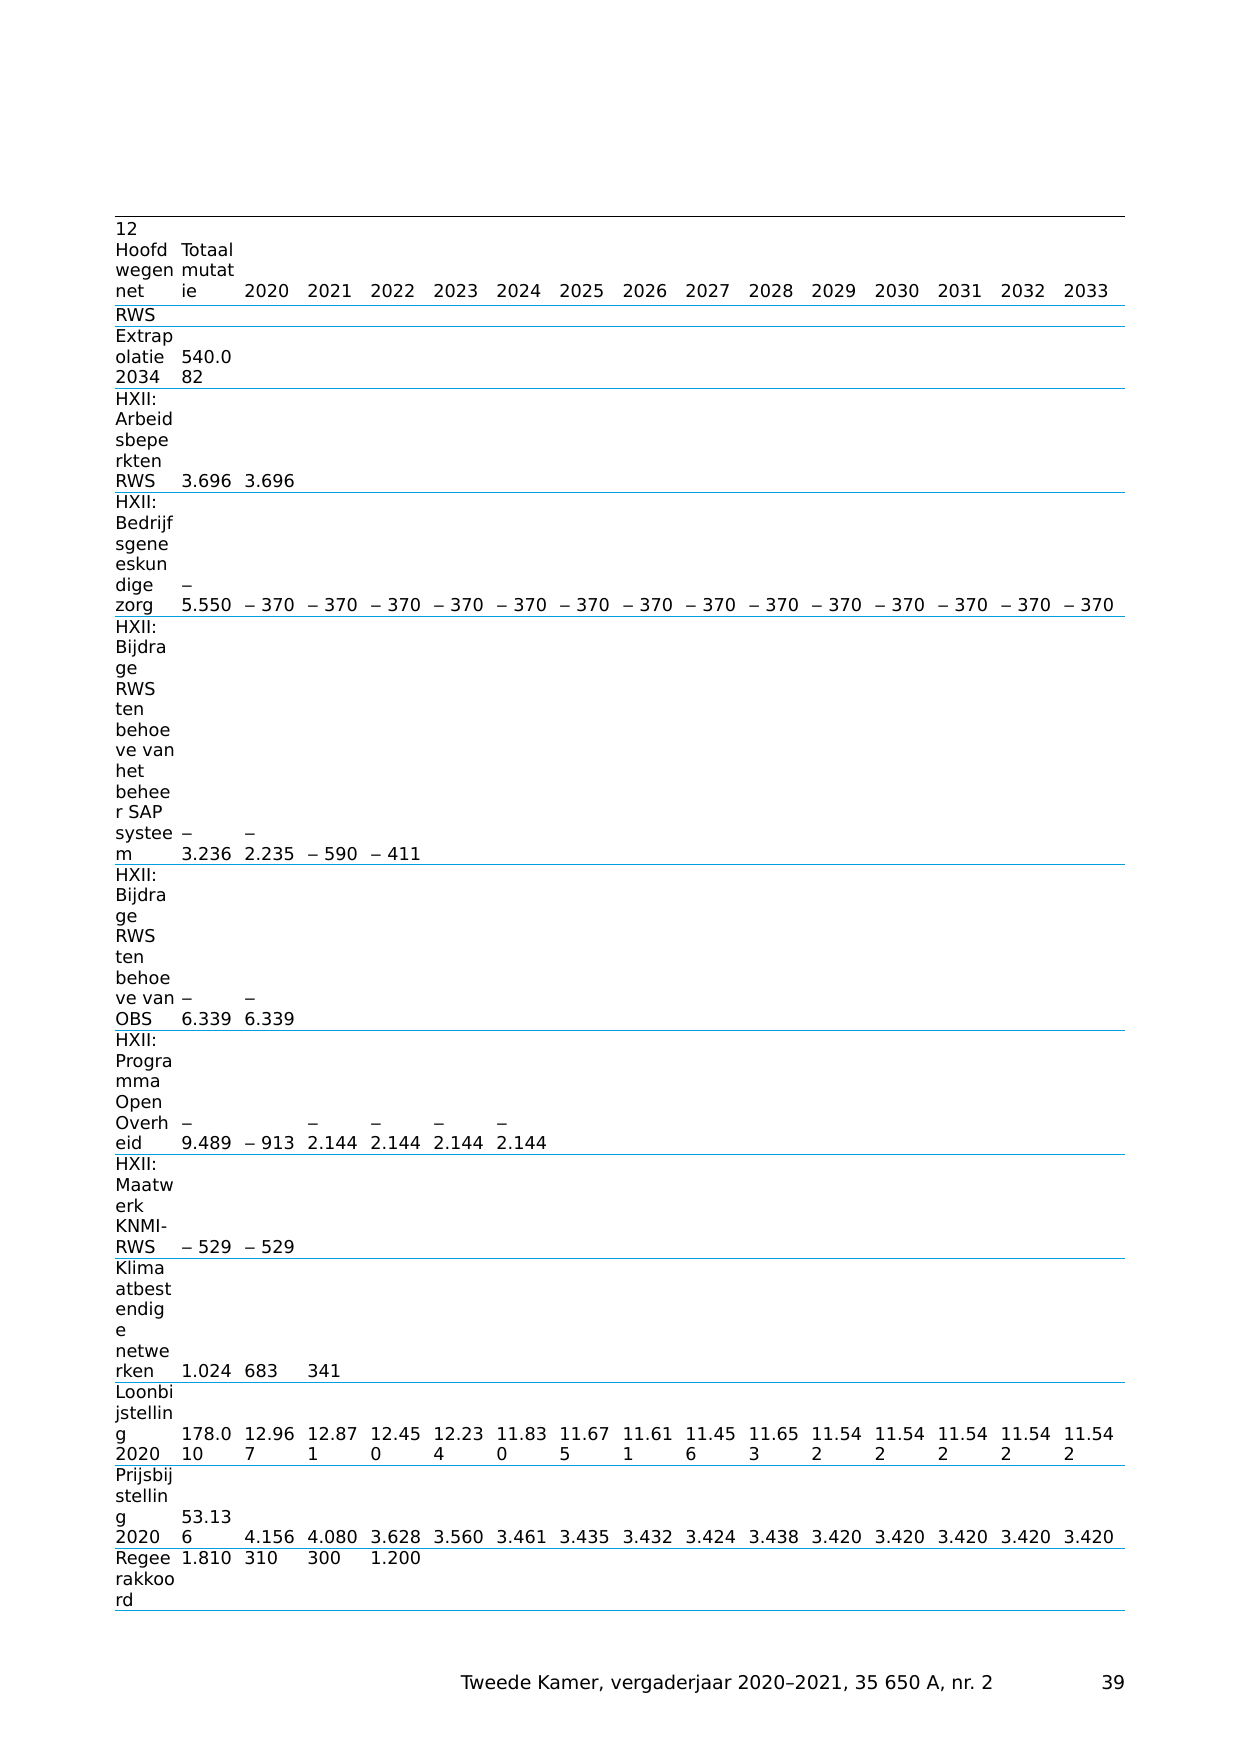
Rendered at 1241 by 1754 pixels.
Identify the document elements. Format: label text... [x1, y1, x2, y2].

table_cell [998, 865, 1060, 1029]
table_cell 12.871 [304, 1383, 367, 1465]
table_cell [682, 1155, 745, 1257]
table_cell 11.542 [871, 1383, 934, 1465]
table_cell [682, 1549, 745, 1610]
table_cell ‒ 370 [934, 493, 997, 616]
table_cell [1060, 1031, 1125, 1154]
table_cell [682, 306, 745, 326]
table_cell [934, 306, 997, 326]
table_cell [304, 306, 367, 326]
table_cell [1060, 1259, 1125, 1382]
table_cell HXII: Bijdrage RWS ten behoeve van OBS [115, 865, 178, 1029]
table_cell [745, 327, 808, 388]
table_cell HXII: Arbeidsbeperkten RWS [115, 389, 178, 492]
table_cell 3.420 [934, 1466, 997, 1548]
table_cell ‒ 370 [367, 493, 430, 616]
table_cell 11.456 [682, 1383, 745, 1465]
table_cell 2021 [304, 217, 367, 304]
table_cell [745, 865, 808, 1029]
table_cell 12.234 [430, 1383, 493, 1465]
table_cell [808, 617, 871, 864]
table_cell Loonbijstelling 2020 [115, 1383, 178, 1465]
table_cell [619, 327, 682, 388]
table_cell [619, 865, 682, 1029]
table_cell [934, 1549, 997, 1610]
table_cell [430, 1155, 493, 1257]
table_cell Regeerakkoord [115, 1549, 178, 1610]
table_cell [808, 327, 871, 388]
table_cell 11.542 [998, 1383, 1060, 1465]
table_cell [934, 327, 997, 388]
table_cell 3.696 [178, 389, 241, 492]
table_cell [808, 1031, 871, 1154]
table_cell Extrapolatie 2034 [115, 327, 178, 388]
table_cell [745, 617, 808, 864]
table_cell [493, 865, 556, 1029]
table_cell ‒ 370 [493, 493, 556, 616]
table_cell Prijsbijstelling 2020 [115, 1466, 178, 1548]
table_cell [998, 1155, 1060, 1257]
table_cell 11.675 [556, 1383, 619, 1465]
table_cell ‒ 370 [682, 493, 745, 616]
table_cell [682, 1259, 745, 1382]
table_cell 11.542 [1060, 1383, 1125, 1465]
table_cell [430, 327, 493, 388]
table_cell 3.420 [998, 1466, 1060, 1548]
table_cell 11.542 [808, 1383, 871, 1465]
table_cell 2027 [682, 217, 745, 304]
table_cell [934, 865, 997, 1029]
table_cell 540.082 [178, 327, 241, 388]
table_cell [934, 1031, 997, 1154]
table_cell [178, 306, 241, 326]
table_cell 11.653 [745, 1383, 808, 1465]
table_cell 3.420 [1060, 1466, 1125, 1548]
table_cell ‒ 2.235 [241, 617, 304, 864]
table_cell [871, 327, 934, 388]
table_cell [808, 1549, 871, 1610]
table_cell [871, 389, 934, 492]
table_cell 3.560 [430, 1466, 493, 1548]
table_cell [367, 1155, 430, 1257]
table_cell 1.810 [178, 1549, 241, 1610]
table_cell 1.200 [367, 1549, 430, 1610]
table_cell [619, 306, 682, 326]
table_cell [430, 865, 493, 1029]
table_cell [808, 1155, 871, 1257]
table_cell [871, 1031, 934, 1154]
table_cell 2020 [241, 217, 304, 304]
table_cell [430, 389, 493, 492]
table_header Tabel 12 Artikel 12 Hoofdwegennet (bedragen x € 1.000) [115, 191, 1125, 216]
table_cell 3.696 [241, 389, 304, 492]
table_cell [745, 1549, 808, 1610]
table_cell [934, 389, 997, 492]
table_cell [1060, 389, 1125, 492]
table_cell ‒ 590 [304, 617, 367, 864]
table_cell ‒ 529 [241, 1155, 304, 1257]
table_cell ‒ 370 [808, 493, 871, 616]
table_cell [430, 1549, 493, 1610]
table_cell [934, 1155, 997, 1257]
table_cell 3.424 [682, 1466, 745, 1548]
table_cell 3.461 [493, 1466, 556, 1548]
table_cell [304, 389, 367, 492]
table_cell 2031 [934, 217, 997, 304]
table_cell ‒ 370 [871, 493, 934, 616]
table_cell [619, 1031, 682, 1154]
table_cell ‒ 370 [745, 493, 808, 616]
table_cell [556, 1031, 619, 1154]
table_cell [556, 1155, 619, 1257]
table_cell ‒ 9.489 [178, 1031, 241, 1154]
table_cell [745, 389, 808, 492]
table_cell [745, 306, 808, 326]
table_cell [682, 389, 745, 492]
table_cell ‒ 2.144 [493, 1031, 556, 1154]
table_cell [745, 1031, 808, 1154]
table_cell 11.542 [934, 1383, 997, 1465]
table_cell [493, 306, 556, 326]
table_cell [430, 617, 493, 864]
table_cell 178.010 [178, 1383, 241, 1465]
table_cell HXII: Bijdrage RWS ten behoeve van het beheer SAP systeem [115, 617, 178, 864]
table_cell 3.432 [619, 1466, 682, 1548]
table_cell [998, 389, 1060, 492]
table_cell [998, 1549, 1060, 1610]
table_cell [367, 389, 430, 492]
table_cell [241, 306, 304, 326]
table_cell ‒ 5.550 [178, 493, 241, 616]
table_cell [871, 1549, 934, 1610]
table_cell ‒ 370 [304, 493, 367, 616]
table_cell HXII: Maatwerk KNMI-RWS [115, 1155, 178, 1257]
table_cell 2022 [367, 217, 430, 304]
table_cell ‒ 411 [367, 617, 430, 864]
table_cell 3.420 [808, 1466, 871, 1548]
table_cell [367, 1259, 430, 1382]
table_cell [1060, 306, 1125, 326]
table_cell [241, 327, 304, 388]
table_cell 2033 [1060, 217, 1125, 304]
table_cell [682, 327, 745, 388]
table_cell 341 [304, 1259, 367, 1382]
table_cell [808, 1259, 871, 1382]
table_cell 12 Hoofdwegennet [115, 217, 178, 304]
table_cell HXII: Bedrijfsgeneeskundige zorg [115, 493, 178, 616]
table_cell [556, 617, 619, 864]
table_cell [367, 865, 430, 1029]
table_cell 53.136 [178, 1466, 241, 1548]
table_cell [1060, 617, 1125, 864]
table_cell [430, 306, 493, 326]
table_cell 2024 [493, 217, 556, 304]
table_cell 12.450 [367, 1383, 430, 1465]
table_cell 3.628 [367, 1466, 430, 1548]
table_cell 1.024 [178, 1259, 241, 1382]
table_cell 11.611 [619, 1383, 682, 1465]
table_cell Totaal mutatie [178, 217, 241, 304]
table_cell [619, 1259, 682, 1382]
table_cell [430, 1259, 493, 1382]
table_cell 4.080 [304, 1466, 367, 1548]
table_cell ‒ 529 [178, 1155, 241, 1257]
table_cell ‒ 370 [1060, 493, 1125, 616]
table_cell ‒ 6.339 [178, 865, 241, 1029]
table_cell 2032 [998, 217, 1060, 304]
table_cell [1060, 327, 1125, 388]
table_cell [808, 389, 871, 492]
table_cell ‒ 370 [998, 493, 1060, 616]
table_cell [556, 1549, 619, 1610]
table_cell 2023 [430, 217, 493, 304]
table_cell ‒ 370 [619, 493, 682, 616]
table_cell [304, 327, 367, 388]
table_cell 2025 [556, 217, 619, 304]
table_cell 300 [304, 1549, 367, 1610]
table_cell [682, 1031, 745, 1154]
table_cell [682, 617, 745, 864]
table_cell [1060, 865, 1125, 1029]
table_cell 12.967 [241, 1383, 304, 1465]
table_cell 4.156 [241, 1466, 304, 1548]
table_cell [745, 1259, 808, 1382]
table_cell [871, 617, 934, 864]
table_cell [493, 1549, 556, 1610]
table_cell [619, 389, 682, 492]
table_cell [304, 1155, 367, 1257]
table_cell [619, 617, 682, 864]
table_cell [998, 1031, 1060, 1154]
table_cell [808, 306, 871, 326]
table_cell 2026 [619, 217, 682, 304]
table_cell [493, 327, 556, 388]
table_cell 11.830 [493, 1383, 556, 1465]
table_cell [367, 327, 430, 388]
table_cell [556, 865, 619, 1029]
table_cell ‒ 370 [241, 493, 304, 616]
table_cell ‒ 3.236 [178, 617, 241, 864]
table_cell HXII: Programma Open Overheid [115, 1031, 178, 1154]
table_cell [304, 865, 367, 1029]
table_cell ‒ 6.339 [241, 865, 304, 1029]
table_cell [998, 306, 1060, 326]
table_cell [998, 327, 1060, 388]
table_cell 2030 [871, 217, 934, 304]
table_cell [1060, 1549, 1125, 1610]
table_cell 310 [241, 1549, 304, 1610]
table_cell ‒ 2.144 [367, 1031, 430, 1154]
table_cell 683 [241, 1259, 304, 1382]
table_cell ‒ 370 [556, 493, 619, 616]
table_cell [808, 865, 871, 1029]
table_cell 3.420 [871, 1466, 934, 1548]
table_cell [871, 865, 934, 1029]
table_cell Klimaatbestendige netwerken [115, 1259, 178, 1382]
table_cell [871, 1259, 934, 1382]
table_cell [493, 1155, 556, 1257]
table_cell [745, 1155, 808, 1257]
table_cell [998, 617, 1060, 864]
table_cell ‒ 370 [430, 493, 493, 616]
table_cell ‒ 2.144 [430, 1031, 493, 1154]
table_cell [556, 1259, 619, 1382]
table_cell [493, 617, 556, 864]
table_cell [682, 865, 745, 1029]
table_cell [934, 617, 997, 864]
table_cell RWS [115, 306, 178, 326]
table_cell 3.438 [745, 1466, 808, 1548]
table_cell [493, 1259, 556, 1382]
table_cell [556, 327, 619, 388]
table_cell [367, 306, 430, 326]
table_cell 2029 [808, 217, 871, 304]
table_cell [998, 1259, 1060, 1382]
table_cell [556, 306, 619, 326]
table_cell [871, 1155, 934, 1257]
table_cell [934, 1259, 997, 1382]
table_cell [493, 389, 556, 492]
table_cell [1060, 1155, 1125, 1257]
table_cell [871, 306, 934, 326]
table_cell [619, 1549, 682, 1610]
table_cell ‒ 2.144 [304, 1031, 367, 1154]
table_cell ‒ 913 [241, 1031, 304, 1154]
table_cell 3.435 [556, 1466, 619, 1548]
table_cell [619, 1155, 682, 1257]
table_cell [556, 389, 619, 492]
table_cell 2028 [745, 217, 808, 304]
